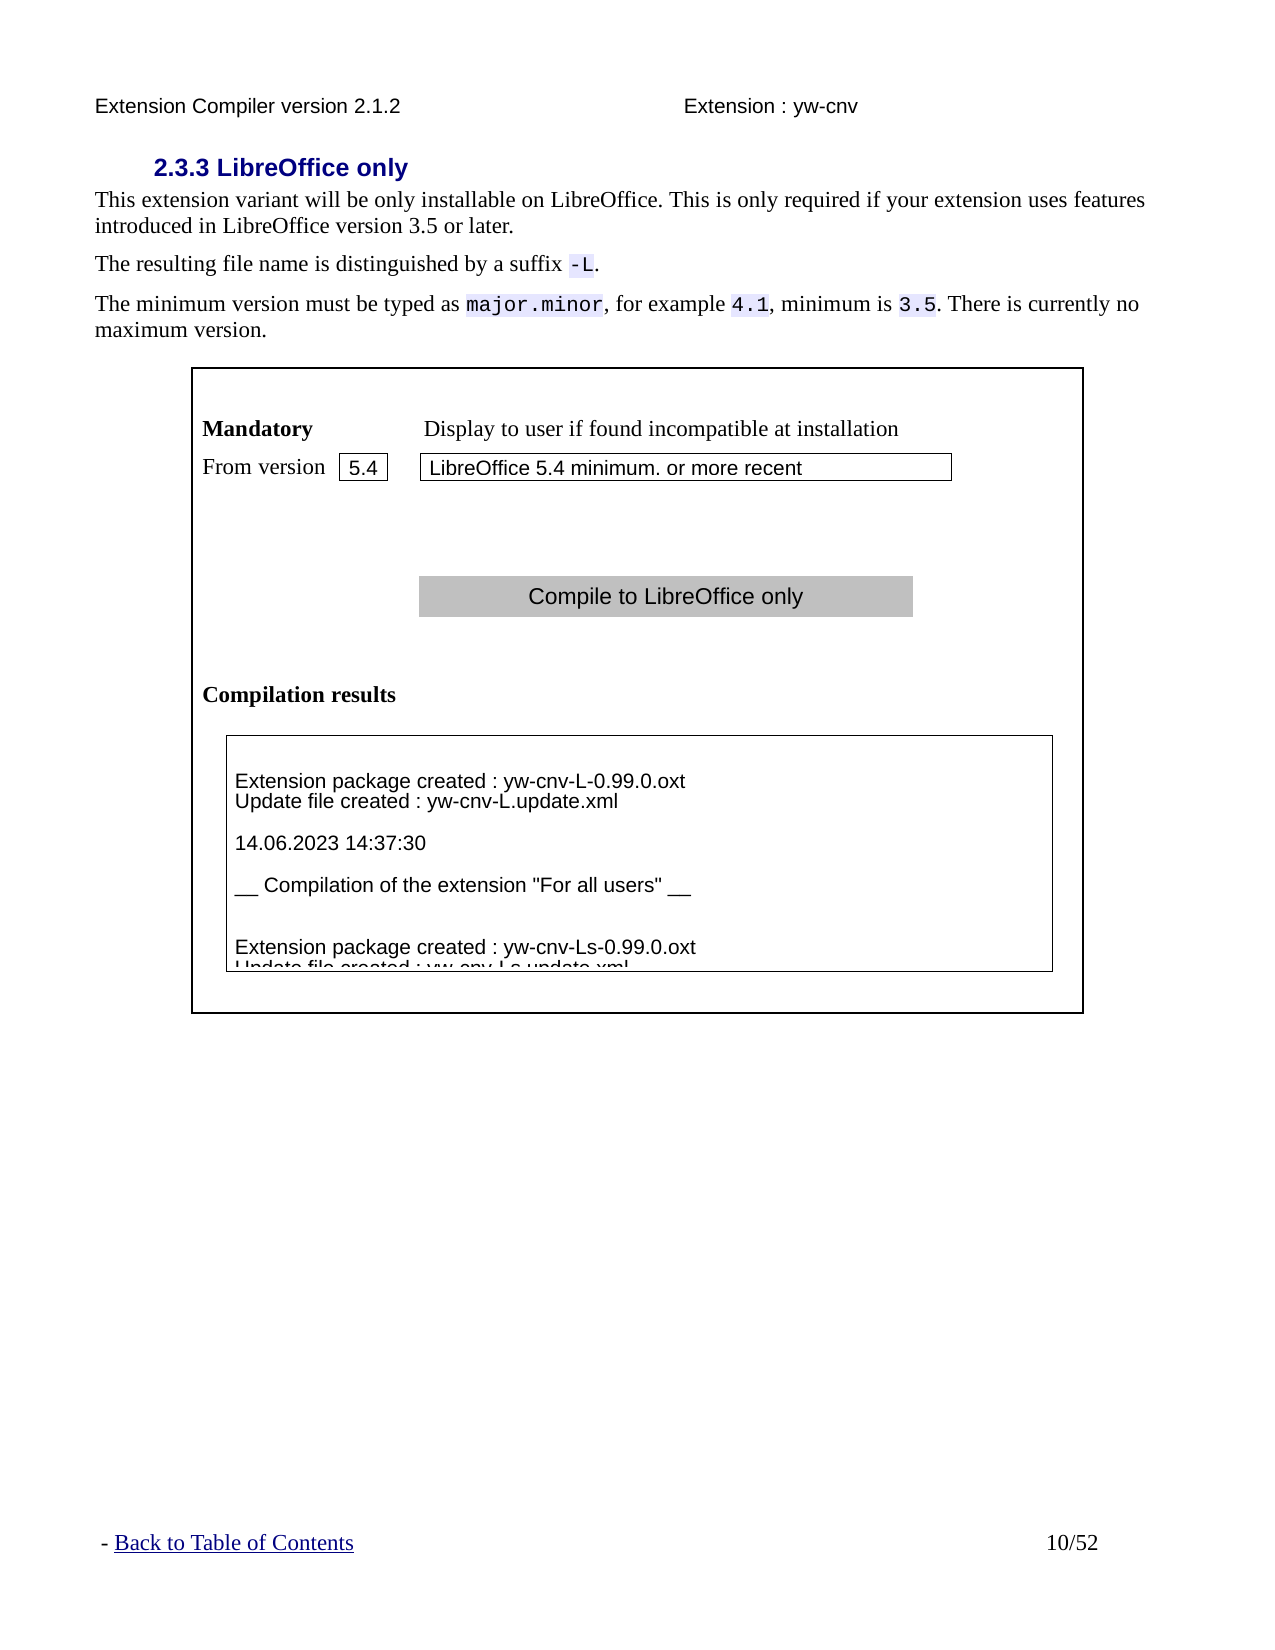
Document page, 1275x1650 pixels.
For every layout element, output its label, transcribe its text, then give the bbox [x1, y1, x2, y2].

text From version [202, 454, 339, 480]
text Mandatory Display to user if found incompatible at installation [202, 416, 1073, 442]
text [952, 454, 1073, 480]
text The minimum version must be typed as major.minor, for example 4.1, minimum is 3.5. There is currently no maximum version. [94, 290, 1181, 343]
subtitle LibreOffice only [153, 153, 1181, 181]
text This extension variant will be only installable on LibreOffice. This is only required if your extension uses features introduced in LibreOffice version 3.5 or later. [94, 187, 1181, 238]
text [388, 454, 420, 480]
text Compilation results [202, 682, 1073, 708]
text The resulting file name is distinguished by a suffix -L. [94, 251, 1181, 278]
